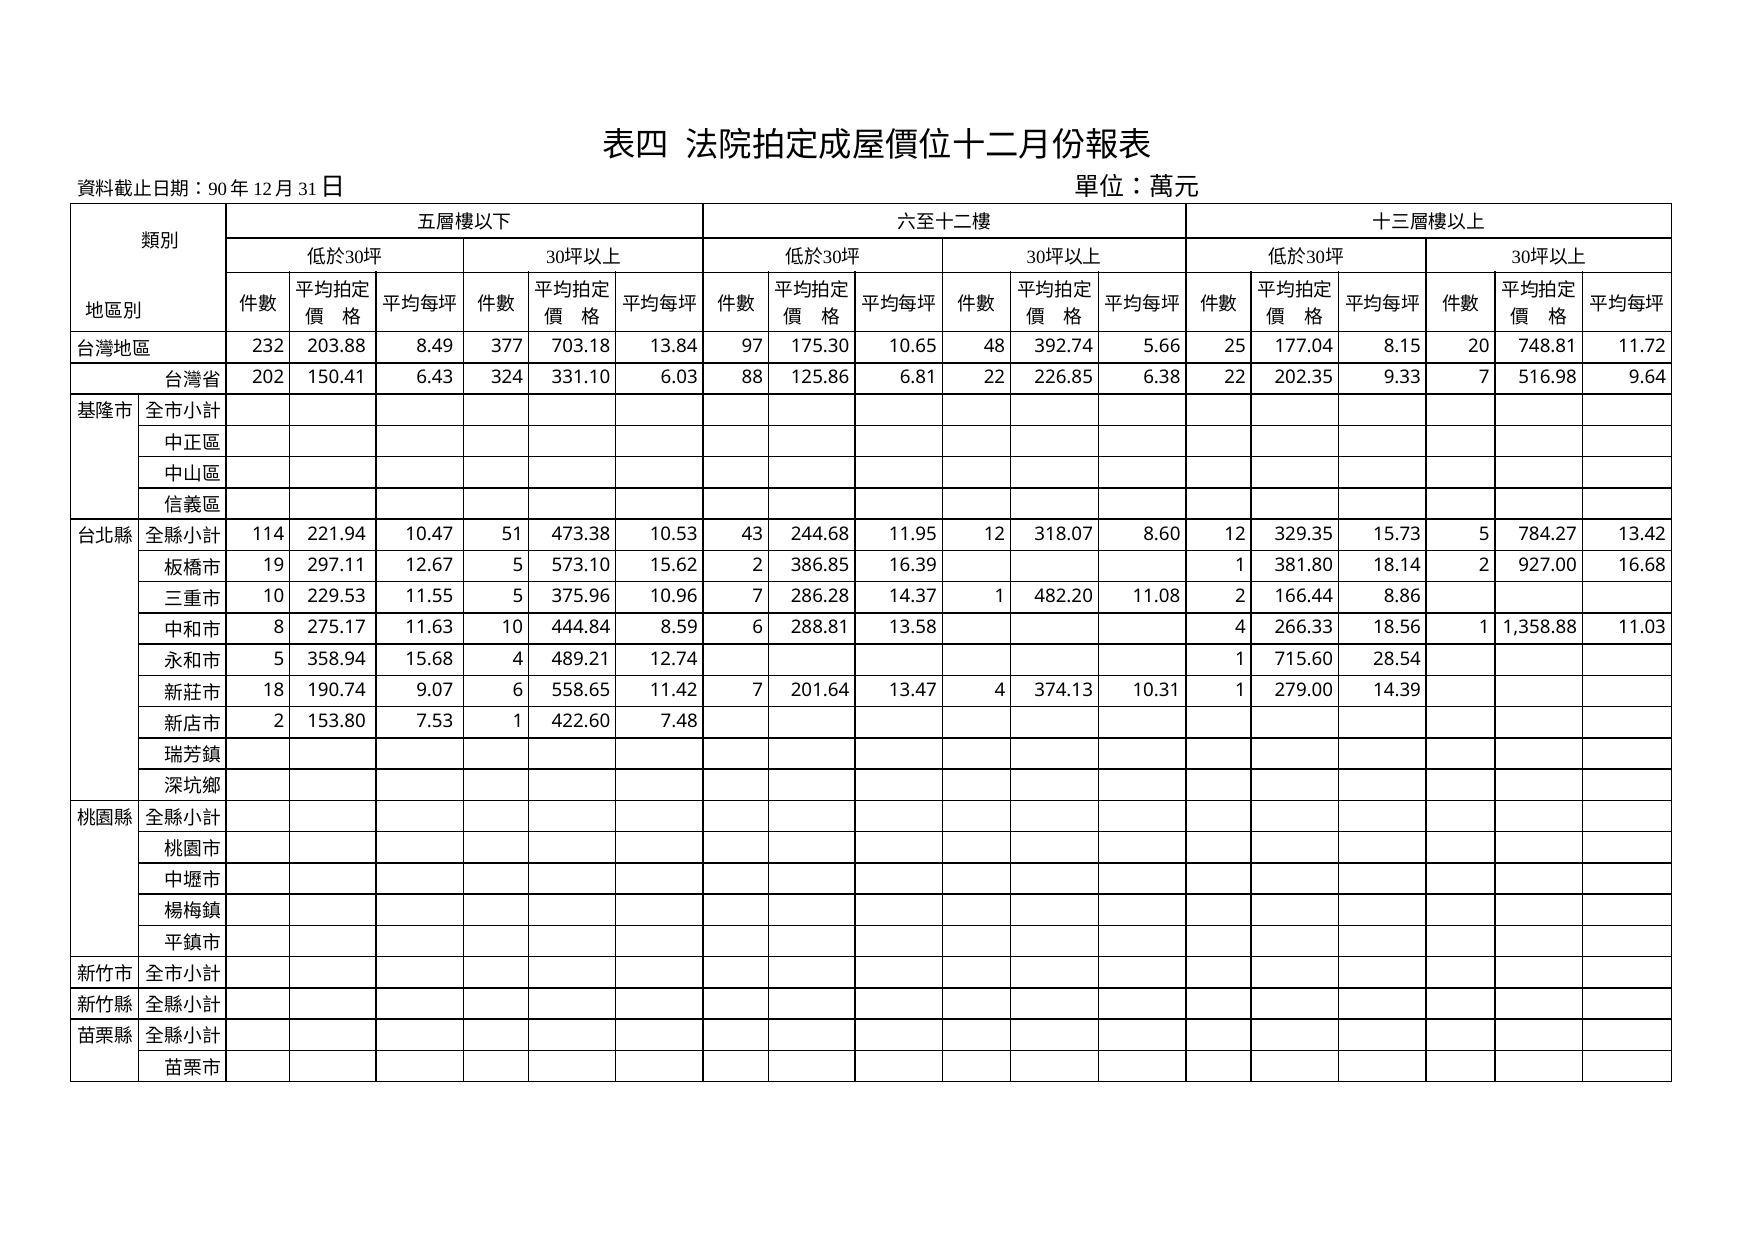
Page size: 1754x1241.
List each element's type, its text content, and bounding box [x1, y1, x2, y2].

table_cell [227, 457, 289, 487]
table_cell [856, 489, 942, 518]
table_cell [1427, 1020, 1494, 1049]
table_cell [377, 395, 463, 424]
table_cell 18.14 [1339, 551, 1425, 581]
table_cell 件數 [1187, 273, 1250, 331]
table_cell [704, 926, 768, 956]
table_cell [856, 395, 942, 424]
table_cell [377, 770, 463, 799]
table_cell [704, 989, 768, 1018]
table_cell 422.60 [529, 707, 615, 737]
table_cell [71, 425, 138, 456]
table_cell [704, 864, 768, 893]
table_cell [1099, 989, 1185, 1018]
table_cell [769, 707, 854, 737]
table_cell 232 [227, 332, 289, 362]
table_cell [704, 801, 768, 831]
table_cell [1187, 926, 1250, 956]
table_cell [616, 864, 702, 893]
table_cell 266.33 [1252, 614, 1338, 643]
table_cell [943, 551, 1010, 581]
table_cell 全縣小計 [139, 989, 225, 1018]
table_cell [769, 426, 854, 456]
table_cell 平均每坪 [856, 273, 942, 331]
table_cell [1252, 426, 1338, 456]
table_cell [704, 739, 768, 768]
table_cell 台灣省 [139, 364, 225, 393]
table_cell 927.00 [1496, 551, 1582, 581]
table_cell [1011, 739, 1098, 768]
table_cell 平均拍定價 格 [1496, 273, 1582, 331]
table_cell 7.53 [377, 707, 463, 737]
table_cell 25 [1187, 332, 1250, 362]
table_cell [464, 770, 528, 799]
table_cell 202.35 [1252, 364, 1338, 393]
table_cell [1011, 614, 1098, 643]
table_cell 1 [1427, 614, 1494, 643]
table_cell 板橋市 [139, 551, 225, 581]
table_cell [529, 457, 615, 487]
table_cell [1011, 645, 1098, 674]
table_cell [1427, 989, 1494, 1018]
table_cell 4 [1187, 614, 1250, 643]
table_cell 13.58 [856, 614, 942, 643]
table_cell 16.39 [856, 551, 942, 581]
table_cell [227, 1051, 289, 1081]
table_cell [1011, 1020, 1098, 1049]
table_cell [1496, 895, 1582, 924]
table_cell [290, 895, 375, 924]
table_cell 18.56 [1339, 614, 1425, 643]
table_cell [1099, 864, 1185, 893]
table_cell [290, 832, 375, 862]
table_cell [769, 801, 854, 831]
table_cell 1 [464, 707, 528, 737]
table_cell 15.73 [1339, 520, 1425, 549]
table_cell 88 [704, 364, 768, 393]
table_cell 台灣地區 [71, 332, 225, 362]
table_cell [1583, 457, 1671, 487]
table_cell [1427, 645, 1494, 674]
table_cell 全縣小計 [139, 520, 225, 549]
table_cell [290, 1020, 375, 1049]
table_cell [1011, 801, 1098, 831]
table_cell 6 [464, 676, 528, 706]
table_cell [1339, 864, 1425, 893]
table_cell [1187, 1020, 1250, 1049]
table_cell 楊梅鎮 [139, 895, 225, 924]
table_cell [856, 426, 942, 456]
table_cell 14.39 [1339, 676, 1425, 706]
table_cell [227, 926, 289, 956]
table_cell [529, 926, 615, 956]
table_cell 1 [1187, 676, 1250, 706]
table_cell [227, 895, 289, 924]
table_cell [529, 1020, 615, 1049]
table_cell 6 [704, 614, 768, 643]
table_cell [529, 801, 615, 831]
table_cell [71, 768, 138, 799]
table_cell [290, 739, 375, 768]
table_cell 14.37 [856, 582, 942, 612]
table_cell [769, 832, 854, 862]
table_cell [704, 457, 768, 487]
table_cell 台北縣 [71, 520, 138, 549]
table_cell [704, 426, 768, 456]
table_cell [769, 989, 854, 1018]
table_cell [1339, 489, 1425, 518]
table_cell 150.41 [290, 364, 375, 393]
table_cell [71, 456, 138, 487]
table_cell 全縣小計 [139, 801, 225, 831]
table_cell 12.74 [616, 645, 702, 674]
table_cell 深坑鄉 [139, 770, 225, 799]
table_cell [769, 645, 854, 674]
table_cell [943, 926, 1010, 956]
table_cell [1187, 739, 1250, 768]
table_cell [1339, 832, 1425, 862]
table_cell [1583, 489, 1671, 518]
table_cell [377, 989, 463, 1018]
table_cell 件數 [464, 273, 528, 331]
table_cell [377, 957, 463, 987]
table_cell 324 [464, 364, 528, 393]
table_cell 703.18 [529, 332, 615, 362]
table_cell 11.55 [377, 582, 463, 612]
table_cell [1583, 864, 1671, 893]
table_cell [464, 489, 528, 518]
table_cell [943, 1020, 1010, 1049]
table_cell [377, 926, 463, 956]
table_cell 平均每坪 [1339, 273, 1425, 331]
table_cell [1339, 895, 1425, 924]
table_cell 平均拍定價 格 [290, 273, 375, 331]
table_cell [704, 1020, 768, 1049]
table_cell [71, 675, 138, 706]
table_cell 件數 [227, 273, 289, 331]
table_cell 1 [1187, 645, 1250, 674]
table_cell 286.28 [769, 582, 854, 612]
table_cell [1339, 989, 1425, 1018]
table_cell 386.85 [769, 551, 854, 581]
table_cell 件數 [1427, 273, 1494, 331]
table_cell 8.15 [1339, 332, 1425, 362]
table_cell 51 [464, 520, 528, 549]
table_cell [1252, 395, 1338, 424]
table_cell 114 [227, 520, 289, 549]
table_cell 5.66 [1099, 332, 1185, 362]
table_cell 平鎮市 [139, 926, 225, 956]
table_cell [227, 989, 289, 1018]
table_cell [1583, 770, 1671, 799]
table_cell 中壢市 [139, 864, 225, 893]
table_cell [1252, 1020, 1338, 1049]
table_cell [1427, 739, 1494, 768]
table_cell 15.62 [616, 551, 702, 581]
table_cell [1252, 957, 1338, 987]
table_cell [1427, 864, 1494, 893]
table_cell [616, 426, 702, 456]
table_cell [1011, 551, 1098, 581]
table_cell [1099, 645, 1185, 674]
table_cell 新店市 [139, 707, 225, 737]
table_cell 229.53 [290, 582, 375, 612]
table_cell [943, 614, 1010, 643]
table_cell [1496, 926, 1582, 956]
table_cell [377, 739, 463, 768]
table_cell 7.48 [616, 707, 702, 737]
table_cell [377, 1020, 463, 1049]
table_cell [529, 489, 615, 518]
table_cell 2 [1187, 582, 1250, 612]
table_cell [529, 739, 615, 768]
table_cell [1011, 895, 1098, 924]
table_cell 375.96 [529, 582, 615, 612]
table_cell [769, 957, 854, 987]
table_cell [1583, 707, 1671, 737]
table_cell 8.59 [616, 614, 702, 643]
table_cell [856, 645, 942, 674]
table_cell [616, 801, 702, 831]
table_cell 201.64 [769, 676, 854, 706]
table_cell [1099, 926, 1185, 956]
table_cell 16.68 [1583, 551, 1671, 581]
table_cell [1583, 395, 1671, 424]
table_cell 48 [943, 332, 1010, 362]
table_cell 桃園市 [139, 832, 225, 862]
table_cell [1583, 895, 1671, 924]
table_cell [1583, 1051, 1671, 1081]
table_cell 永和市 [139, 645, 225, 674]
table_cell [1427, 582, 1494, 612]
table_cell [1187, 1051, 1250, 1081]
table_cell 件數 [943, 273, 1010, 331]
table_cell [1099, 551, 1185, 581]
table_cell 全市小計 [139, 395, 225, 424]
table_cell [616, 1020, 702, 1049]
table_cell 瑞芳鎮 [139, 739, 225, 768]
table_cell [1252, 989, 1338, 1018]
table_cell [1187, 707, 1250, 737]
table_cell [1187, 895, 1250, 924]
table_cell [1011, 457, 1098, 487]
table_cell [943, 832, 1010, 862]
table_cell 11.42 [616, 676, 702, 706]
table_cell 558.65 [529, 676, 615, 706]
table_cell [1427, 895, 1494, 924]
table_cell [1252, 864, 1338, 893]
table_cell [529, 832, 615, 862]
table_cell [943, 864, 1010, 893]
table_cell [464, 1020, 528, 1049]
table_cell [856, 895, 942, 924]
table_cell [227, 832, 289, 862]
table_cell 4 [464, 645, 528, 674]
table_cell 9.64 [1583, 364, 1671, 393]
table_cell 30坪以上 [943, 239, 1185, 271]
table_cell 19 [227, 551, 289, 581]
table_cell [1011, 707, 1098, 737]
table_cell 5 [227, 645, 289, 674]
table_cell [290, 457, 375, 487]
table_cell [616, 739, 702, 768]
table_cell [943, 645, 1010, 674]
table_cell [943, 801, 1010, 831]
table_cell [1252, 489, 1338, 518]
table_cell 2 [227, 707, 289, 737]
table_cell [529, 1051, 615, 1081]
table_cell [1339, 707, 1425, 737]
table_cell [1583, 989, 1671, 1018]
table_cell [1099, 739, 1185, 768]
table_cell 新竹市 [71, 957, 138, 987]
table_cell [1187, 770, 1250, 799]
table_cell [1099, 395, 1185, 424]
table_cell 331.10 [529, 364, 615, 393]
table_cell 平均拍定價 格 [529, 273, 615, 331]
table_cell 10 [227, 582, 289, 612]
table_cell [464, 864, 528, 893]
table_cell [1099, 770, 1185, 799]
table_cell [71, 612, 138, 643]
table_cell 153.80 [290, 707, 375, 737]
table_cell 473.38 [529, 520, 615, 549]
table_cell 10.31 [1099, 676, 1185, 706]
table_cell [464, 1051, 528, 1081]
table_cell 平均每坪 [1099, 273, 1185, 331]
table_cell [290, 770, 375, 799]
table_cell [377, 489, 463, 518]
table_cell [1187, 395, 1250, 424]
table_cell [1496, 1051, 1582, 1081]
table_cell [1187, 457, 1250, 487]
table_cell [1187, 801, 1250, 831]
table_cell [1252, 801, 1338, 831]
table_cell 18 [227, 676, 289, 706]
table_cell 基隆市 [71, 395, 138, 424]
table_cell [1427, 926, 1494, 956]
table_cell 392.74 [1011, 332, 1098, 362]
table_cell [464, 426, 528, 456]
table_cell [943, 1051, 1010, 1081]
table_cell [1583, 645, 1671, 674]
table_cell [1427, 426, 1494, 456]
table_cell 288.81 [769, 614, 854, 643]
table_cell [704, 832, 768, 862]
table_cell [1496, 489, 1582, 518]
table_cell [1496, 395, 1582, 424]
table_cell [1187, 864, 1250, 893]
table_cell 10.96 [616, 582, 702, 612]
table_cell 全市小計 [139, 957, 225, 987]
table_cell 10.65 [856, 332, 942, 362]
table_cell [1252, 770, 1338, 799]
table_cell [1583, 426, 1671, 456]
table_cell 190.74 [290, 676, 375, 706]
table_cell [1339, 1020, 1425, 1049]
table_cell [71, 862, 138, 893]
table_cell 444.84 [529, 614, 615, 643]
table_cell [1099, 895, 1185, 924]
table_cell [1252, 832, 1338, 862]
table_cell [943, 895, 1010, 924]
table_cell 5 [464, 551, 528, 581]
table_cell [943, 989, 1010, 1018]
table_cell [1187, 957, 1250, 987]
table_cell [227, 957, 289, 987]
table_cell 748.81 [1496, 332, 1582, 362]
table_cell [943, 707, 1010, 737]
table_cell 6.03 [616, 364, 702, 393]
table_cell 三重市 [139, 582, 225, 612]
table_cell [943, 426, 1010, 456]
table_cell [1339, 926, 1425, 956]
table_cell [1187, 832, 1250, 862]
table_cell [464, 801, 528, 831]
table_cell [377, 1051, 463, 1081]
table_cell [71, 364, 138, 393]
table_cell [1496, 957, 1582, 987]
table_cell [71, 737, 138, 768]
table_cell [464, 395, 528, 424]
table_cell [464, 989, 528, 1018]
table_cell [1099, 489, 1185, 518]
table_cell 1,358.88 [1496, 614, 1582, 643]
table_cell [529, 895, 615, 924]
table_cell [1496, 801, 1582, 831]
table_cell [1427, 957, 1494, 987]
table_cell [1583, 582, 1671, 612]
table_cell [71, 550, 138, 581]
table_cell [227, 395, 289, 424]
table_cell 318.07 [1011, 520, 1098, 549]
table_cell 202 [227, 364, 289, 393]
table_cell [1099, 1051, 1185, 1081]
table_cell [1187, 426, 1250, 456]
table_cell [856, 832, 942, 862]
table_cell 2 [1427, 551, 1494, 581]
table_cell [704, 645, 768, 674]
table_cell 9.07 [377, 676, 463, 706]
table_cell 166.44 [1252, 582, 1338, 612]
table_cell [529, 864, 615, 893]
table_cell [1252, 707, 1338, 737]
table_cell 22 [1187, 364, 1250, 393]
table_cell [464, 895, 528, 924]
table_cell [769, 770, 854, 799]
table_cell 8.86 [1339, 582, 1425, 612]
table_cell [1496, 676, 1582, 706]
table_cell [377, 864, 463, 893]
table_cell 358.94 [290, 645, 375, 674]
table_cell 低於30坪 [704, 239, 942, 271]
table_cell [227, 801, 289, 831]
text 表四 法院拍定成屋價位十二月份報表 [77, 118, 1677, 166]
table_cell [1427, 489, 1494, 518]
table_cell 新竹縣 [71, 989, 138, 1018]
table_cell 6.38 [1099, 364, 1185, 393]
table_cell [529, 957, 615, 987]
table_cell 低於30坪 [1187, 239, 1425, 271]
table_cell [290, 801, 375, 831]
table_cell [1496, 864, 1582, 893]
table_header 十三層樓以上 [1187, 204, 1671, 237]
table_cell 中山區 [139, 457, 225, 487]
table_cell [290, 1051, 375, 1081]
table_cell [1099, 1020, 1185, 1049]
table_cell 381.80 [1252, 551, 1338, 581]
table_cell 7 [704, 676, 768, 706]
table_cell 30坪以上 [464, 239, 702, 271]
table_cell [769, 739, 854, 768]
table_cell [227, 770, 289, 799]
table_header 類別 地區別 [71, 204, 225, 331]
table_cell [943, 957, 1010, 987]
table_cell [1011, 926, 1098, 956]
table_cell [71, 581, 138, 612]
table_cell [377, 801, 463, 831]
table_cell [856, 926, 942, 956]
table_cell [1496, 582, 1582, 612]
table_cell [1339, 426, 1425, 456]
table_cell 784.27 [1496, 520, 1582, 549]
table_cell [290, 426, 375, 456]
table_cell [1339, 1051, 1425, 1081]
table_cell [1496, 645, 1582, 674]
table_cell [616, 489, 702, 518]
table_cell [1252, 739, 1338, 768]
table_cell 125.86 [769, 364, 854, 393]
table_cell [1583, 739, 1671, 768]
table_cell 8 [227, 614, 289, 643]
table_cell 平均每坪 [1583, 273, 1671, 331]
table_cell [856, 1051, 942, 1081]
table_cell 28.54 [1339, 645, 1425, 674]
table_cell 11.03 [1583, 614, 1671, 643]
table_cell [1427, 801, 1494, 831]
table_cell [616, 1051, 702, 1081]
table_cell 279.00 [1252, 676, 1338, 706]
table_cell 13.42 [1583, 520, 1671, 549]
table_cell 244.68 [769, 520, 854, 549]
table_cell [616, 989, 702, 1018]
table_cell 20 [1427, 332, 1494, 362]
table_cell [616, 895, 702, 924]
table_cell [1252, 457, 1338, 487]
table_cell [616, 770, 702, 799]
table_header 六至十二樓 [704, 204, 1185, 237]
table_cell 6.43 [377, 364, 463, 393]
table_cell 482.20 [1011, 582, 1098, 612]
table_cell [704, 957, 768, 987]
table_cell 中和市 [139, 614, 225, 643]
table_cell 22 [943, 364, 1010, 393]
table_cell [529, 426, 615, 456]
table_cell [769, 457, 854, 487]
table_cell 10 [464, 614, 528, 643]
table_cell 1 [943, 582, 1010, 612]
table_cell [943, 770, 1010, 799]
table_cell [1099, 426, 1185, 456]
table_cell [616, 395, 702, 424]
table_cell [290, 395, 375, 424]
table_cell [1496, 770, 1582, 799]
table_cell [1427, 676, 1494, 706]
table_cell [1339, 801, 1425, 831]
table_cell 全縣小計 [139, 1020, 225, 1049]
table_cell 715.60 [1252, 645, 1338, 674]
table_cell [71, 706, 138, 737]
table_cell [856, 957, 942, 987]
table_cell [769, 864, 854, 893]
table_cell 489.21 [529, 645, 615, 674]
table_cell [856, 864, 942, 893]
table_cell [616, 832, 702, 862]
table_cell [856, 801, 942, 831]
table_cell [1187, 989, 1250, 1018]
table_cell 6.81 [856, 364, 942, 393]
table_cell [227, 1020, 289, 1049]
table_cell [1339, 770, 1425, 799]
table_cell [769, 1020, 854, 1049]
table_cell [71, 643, 138, 674]
table_cell [464, 739, 528, 768]
table_cell 2 [704, 551, 768, 581]
table_cell [1583, 832, 1671, 862]
table_cell [529, 989, 615, 1018]
table_cell [1427, 457, 1494, 487]
table_cell [1099, 957, 1185, 987]
table_cell [227, 489, 289, 518]
table_cell 平均拍定價 格 [1252, 273, 1338, 331]
table_cell [377, 895, 463, 924]
table_cell 11.63 [377, 614, 463, 643]
table_cell 9.33 [1339, 364, 1425, 393]
table_cell [1427, 1051, 1494, 1081]
table_cell 30坪以上 [1427, 239, 1671, 271]
table_cell [704, 895, 768, 924]
table_cell [71, 831, 138, 862]
table_cell [1011, 957, 1098, 987]
table_cell [1099, 832, 1185, 862]
table_cell [71, 893, 138, 924]
table_cell [1427, 395, 1494, 424]
table_cell [1496, 707, 1582, 737]
table_cell [1252, 926, 1338, 956]
table_cell [769, 1051, 854, 1081]
table_cell [769, 895, 854, 924]
table_cell [464, 457, 528, 487]
table_cell [227, 864, 289, 893]
table_cell 苗栗市 [139, 1051, 225, 1081]
table_cell 11.95 [856, 520, 942, 549]
table_cell [290, 989, 375, 1018]
table_cell [1427, 707, 1494, 737]
table_cell [71, 487, 138, 518]
table_cell [1099, 707, 1185, 737]
table_cell [1011, 395, 1098, 424]
table_cell 97 [704, 332, 768, 362]
table_cell 10.53 [616, 520, 702, 549]
table_cell [529, 770, 615, 799]
table_cell [1011, 426, 1098, 456]
table_cell 8.49 [377, 332, 463, 362]
table_cell 329.35 [1252, 520, 1338, 549]
table_cell [856, 457, 942, 487]
table_cell 11.08 [1099, 582, 1185, 612]
table_cell 10.47 [377, 520, 463, 549]
table_cell 221.94 [290, 520, 375, 549]
table_cell [227, 739, 289, 768]
table_cell 43 [704, 520, 768, 549]
table_cell [464, 832, 528, 862]
table_cell [1011, 832, 1098, 862]
table_cell 新莊市 [139, 676, 225, 706]
table_cell 4 [943, 676, 1010, 706]
table_cell 13.84 [616, 332, 702, 362]
table_cell [1496, 1020, 1582, 1049]
table_cell [1099, 457, 1185, 487]
table_cell 低於30坪 [227, 239, 463, 271]
table_cell [943, 489, 1010, 518]
table_cell 175.30 [769, 332, 854, 362]
table_cell 中正區 [139, 426, 225, 456]
table_cell [1011, 489, 1098, 518]
table_cell 平均每坪 [616, 273, 702, 331]
table_cell 203.88 [290, 332, 375, 362]
table_cell 11.72 [1583, 332, 1671, 362]
table_cell [71, 925, 138, 956]
table_cell [1496, 457, 1582, 487]
table_cell 275.17 [290, 614, 375, 643]
table_cell 573.10 [529, 551, 615, 581]
table_cell [71, 1050, 138, 1081]
table_header 五層樓以下 [227, 204, 702, 237]
table_cell [290, 957, 375, 987]
table_cell [1427, 770, 1494, 799]
table_cell 桃園縣 [71, 801, 138, 831]
table_cell [1099, 801, 1185, 831]
table_cell 516.98 [1496, 364, 1582, 393]
table_cell [704, 489, 768, 518]
table_cell [290, 489, 375, 518]
table_cell [1011, 989, 1098, 1018]
table_cell [227, 426, 289, 456]
table_cell 7 [704, 582, 768, 612]
table_cell [464, 957, 528, 987]
table_cell [290, 864, 375, 893]
table_cell [943, 739, 1010, 768]
table_cell [1011, 1051, 1098, 1081]
table_cell [1252, 895, 1338, 924]
table_cell [616, 957, 702, 987]
table_cell [1339, 957, 1425, 987]
table_cell [1496, 739, 1582, 768]
table_cell [769, 489, 854, 518]
table_cell [1187, 489, 1250, 518]
table_cell [1496, 832, 1582, 862]
table_cell 377 [464, 332, 528, 362]
table_cell 5 [1427, 520, 1494, 549]
table_cell 1 [1187, 551, 1250, 581]
table_cell [1583, 676, 1671, 706]
table_cell 15.68 [377, 645, 463, 674]
table_cell [769, 926, 854, 956]
table_cell [856, 770, 942, 799]
table_cell 12 [1187, 520, 1250, 549]
table_cell [704, 1051, 768, 1081]
table_cell 8.60 [1099, 520, 1185, 549]
table_cell 7 [1427, 364, 1494, 393]
table_cell [464, 926, 528, 956]
table_cell [856, 707, 942, 737]
table_cell [529, 395, 615, 424]
table_cell [856, 989, 942, 1018]
table_cell [1011, 864, 1098, 893]
table_cell [856, 739, 942, 768]
table_cell 平均拍定價 格 [1011, 273, 1098, 331]
table_cell [377, 457, 463, 487]
table_cell 12.67 [377, 551, 463, 581]
table_cell [856, 1020, 942, 1049]
table_cell [1427, 832, 1494, 862]
table_cell 平均拍定價 格 [769, 273, 854, 331]
table_cell 苗栗縣 [71, 1020, 138, 1049]
table_cell 13.47 [856, 676, 942, 706]
table_cell [1583, 957, 1671, 987]
table_cell [1496, 426, 1582, 456]
table_cell [1339, 457, 1425, 487]
table_cell 件數 [704, 273, 768, 331]
table_cell [1583, 801, 1671, 831]
table_cell [704, 707, 768, 737]
table_cell [943, 395, 1010, 424]
table_cell [704, 770, 768, 799]
table_cell 5 [464, 582, 528, 612]
table_cell 信義區 [139, 489, 225, 518]
table_cell [377, 832, 463, 862]
text 資料截止日期：90年12月31日 單位：萬元 [77, 166, 1677, 203]
table_cell [616, 457, 702, 487]
table_cell [290, 926, 375, 956]
table_cell 177.04 [1252, 332, 1338, 362]
table_cell [377, 426, 463, 456]
table_cell [1011, 770, 1098, 799]
table_cell 297.11 [290, 551, 375, 581]
table_cell 平均每坪 [377, 273, 463, 331]
table_cell [704, 395, 768, 424]
table_cell [1583, 926, 1671, 956]
table_cell [943, 457, 1010, 487]
table_cell [1099, 614, 1185, 643]
table_cell 226.85 [1011, 364, 1098, 393]
table_cell [1496, 989, 1582, 1018]
table_cell [1339, 739, 1425, 768]
table_cell 374.13 [1011, 676, 1098, 706]
table_cell [1583, 1020, 1671, 1049]
table_cell [1339, 395, 1425, 424]
table_cell [769, 395, 854, 424]
table_cell [1252, 1051, 1338, 1081]
table_cell 12 [943, 520, 1010, 549]
table_cell [616, 926, 702, 956]
